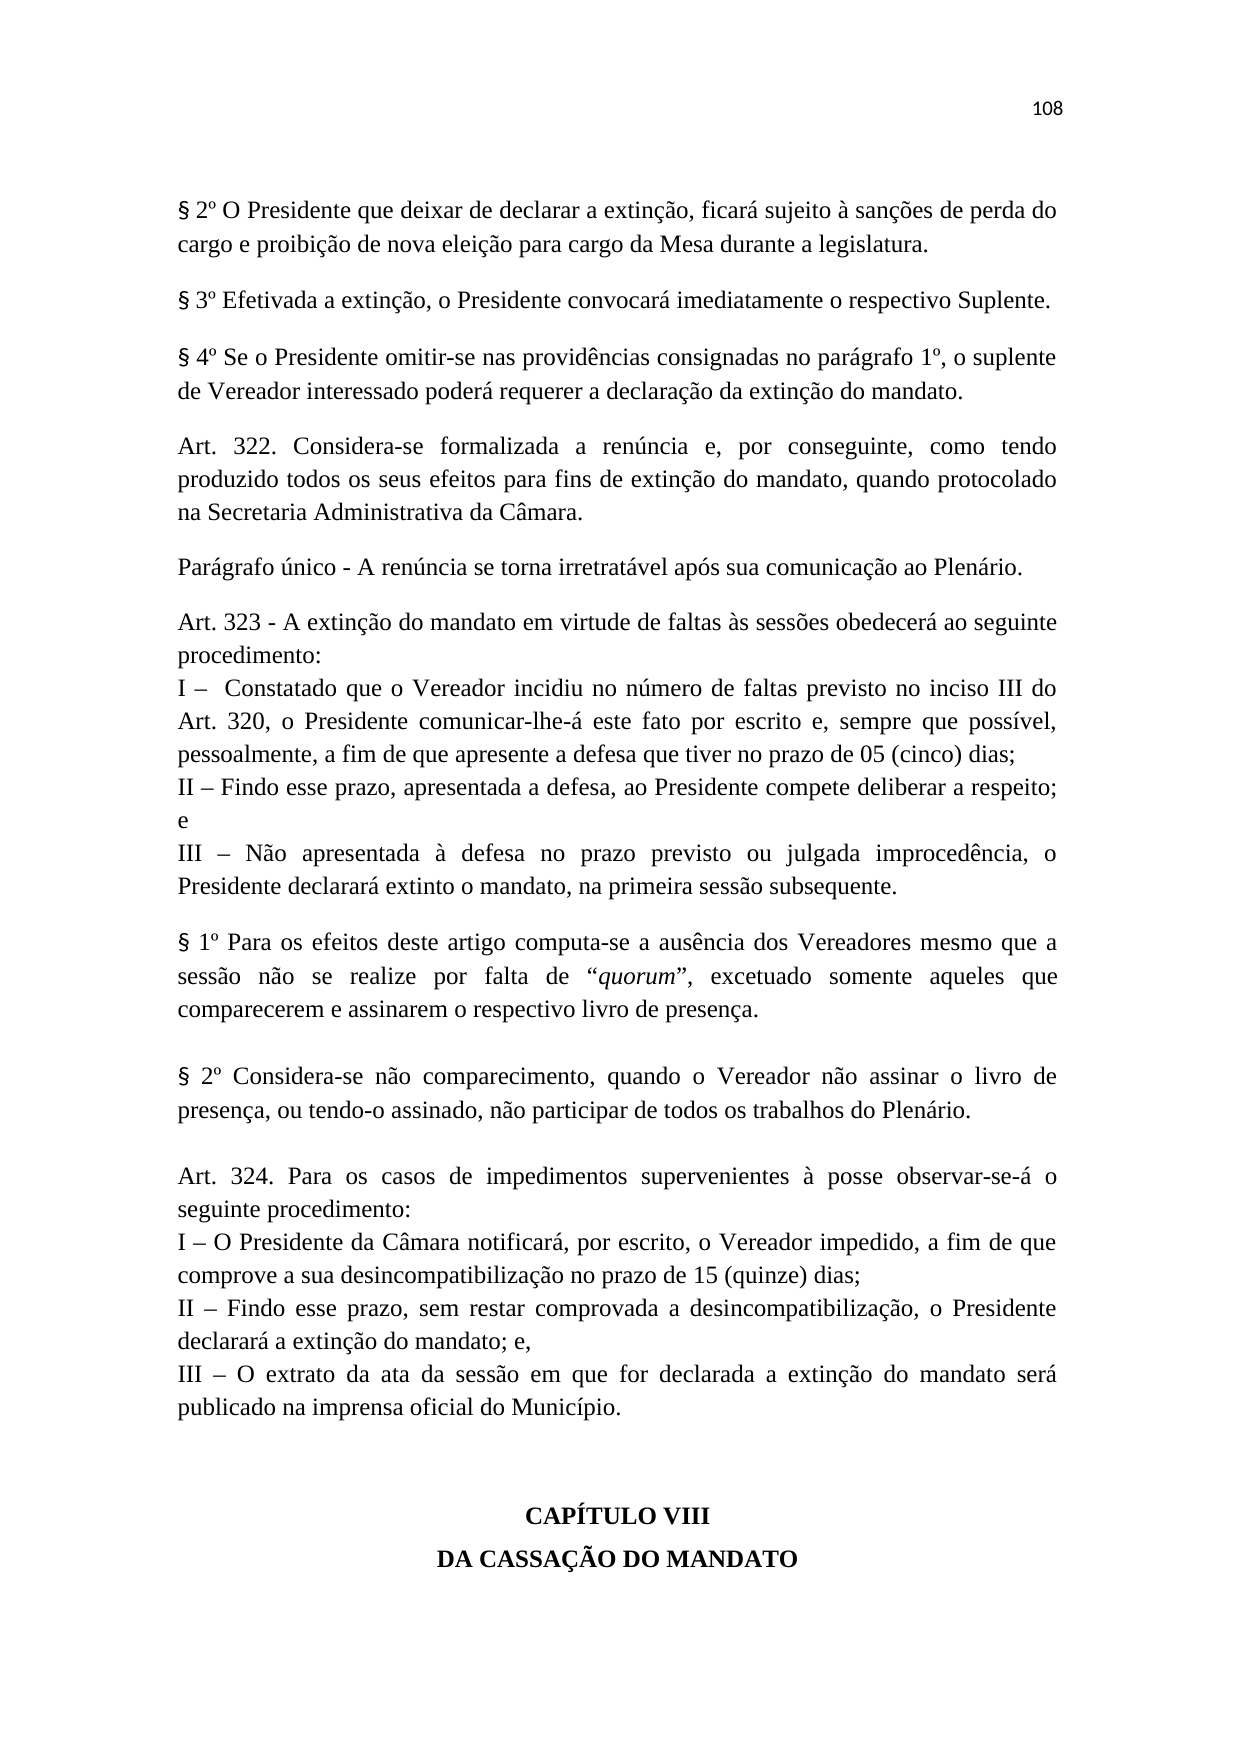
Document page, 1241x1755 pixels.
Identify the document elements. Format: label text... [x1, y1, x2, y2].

text Art. 323 - A extinção do mandato em virtude de faltas às sessões obedecerá ao seguinte procedimento: [177, 607, 1058, 669]
text Art. 324. Para os casos de impedimentos supervenientes à posse observar-se-á o seguinte procedimento: [177, 1161, 1058, 1222]
text DA CASSAÇÃO DO MANDATO [177, 1544, 1058, 1573]
text III – Não apresentada à defesa no prazo previsto ou julgada improcedência, o Presidente declarará extinto o mandato, na primeira sessão subsequente. [177, 838, 1058, 900]
text III – O extrato da ata da sessão em que for declarada a extinção do mandato será publicado na imprensa oficial do Município. [177, 1359, 1058, 1421]
text § 1º Para os efeitos deste artigo computa-se a ausência dos Vereadores mesmo que a sessão não se realize por falta de “quorum”, excetuado somente aqueles que comparecerem e assinarem o respectivo livro de presença. [177, 926, 1058, 1023]
text II – Findo esse prazo, apresentada a defesa, ao Presidente compete deliberar a respeito; e [177, 772, 1058, 834]
text CAPÍTULO VIII [177, 1501, 1058, 1530]
text § 4º Se o Presidente omitir-se nas providências consignadas no parágrafo 1º, o suplente de Vereador interessado poderá requerer a declaração da extinção do mandato. [177, 341, 1058, 404]
text I – Constatado que o Vereador incidiu no número de faltas previsto no inciso III do Art. 320, o Presidente comunicar-lhe-á este fato por escrito e, sempre que possível, pessoalmente, a fim de que apresente a defesa que tiver no prazo de 05 (cinco) dias; [177, 673, 1058, 768]
text II – Findo esse prazo, sem restar comprovada a desincompatibilização, o Presidente declarará a extinção do mandato; e, [177, 1293, 1058, 1354]
text Parágrafo único - A renúncia se torna irretratável após sua comunicação ao Plenário. [177, 552, 1058, 581]
text § 2º Considera-se não comparecimento, quando o Vereador não assinar o livro de presença, ou tendo-o assinado, não participar de todos os trabalhos do Plenário. [177, 1060, 1058, 1123]
text § 2º O Presidente que deixar de declarar a extinção, ficará sujeito à sanções de perda do cargo e proibição de nova eleição para cargo da Mesa durante a legislatura. [177, 194, 1058, 258]
text § 3º Efetivada a extinção, o Presidente convocará imediatamente o respectivo Suplente. [177, 284, 1058, 314]
text I – O Presidente da Câmara notificará, por escrito, o Vereador impedido, a fim de que comprove a sua desincompatibilização no prazo de 15 (quinze) dias; [177, 1227, 1058, 1288]
text Art. 322. Considera-se formalizada a renúncia e, por conseguinte, como tendo produzido todos os seus efeitos para fins de extinção do mandato, quando protocolado na Secretaria Administrativa da Câmara. [177, 431, 1058, 526]
